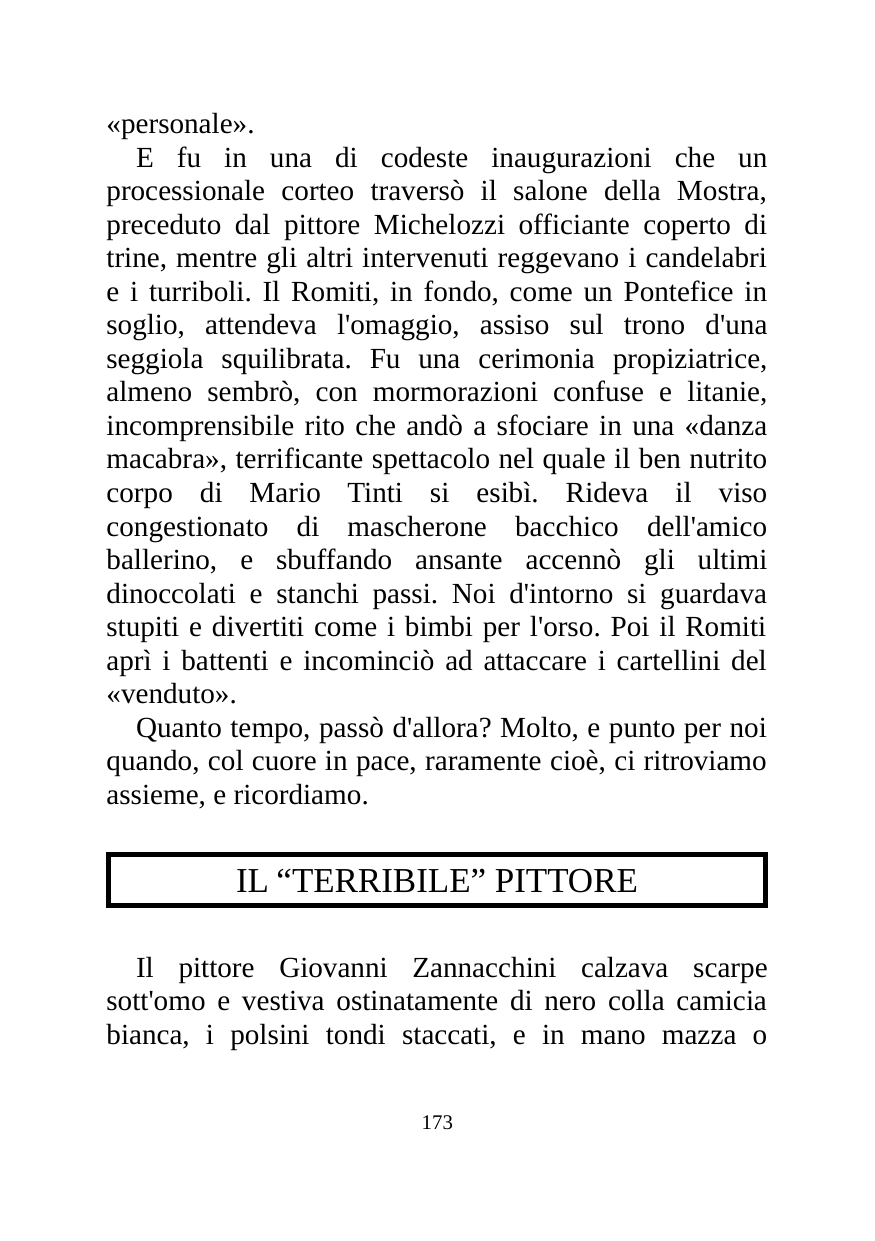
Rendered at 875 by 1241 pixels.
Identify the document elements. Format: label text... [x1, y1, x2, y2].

text Quanto tempo, passò d'allora? Molto, e punto per noi quando, col cuore in pace, raramente cioè, ci ritroviamo assieme, e ricordiamo. [106, 710, 768, 811]
text E fu in una di codeste inaugurazioni che un processionale corteo traversò il salone della Mostra, preceduto dal pittore Michelozzi officiante coperto di trine, mentre gli altri intervenuti reggevano i candelabri e i turriboli. Il Romiti, in fondo, come un Pontefice in soglio, attendeva l'omaggio, assiso sul trono d'una seggiola squilibrata. Fu una cerimonia propiziatrice, almeno sembrò, con mormorazioni confuse e litanie, incomprensibile rito che andò a sfociare in una «danza macabra», terrificante spettacolo nel quale il ben nutrito corpo di Mario Tinti si esibì. Rideva il viso congestionato di mascherone bacchico dell'amico ballerino, e sbuffando ansante accennò gli ultimi dinoccolati e stanchi passi. Noi d'intorno si guardava stupiti e divertiti come i bimbi per l'orso. Poi il Romiti aprì i battenti e incominciò ad attaccare i cartellini del «venduto». [106, 140, 768, 710]
text Il pittore Giovanni Zannacchini calzava scarpe sott'omo e vestiva ostinatamente di nero colla camicia bianca, i polsini tondi staccati, e in mano mazza o [106, 950, 768, 1050]
text «personale». [106, 106, 768, 140]
subtitle IL “TERRIBILE” PITTORE [111, 857, 763, 903]
